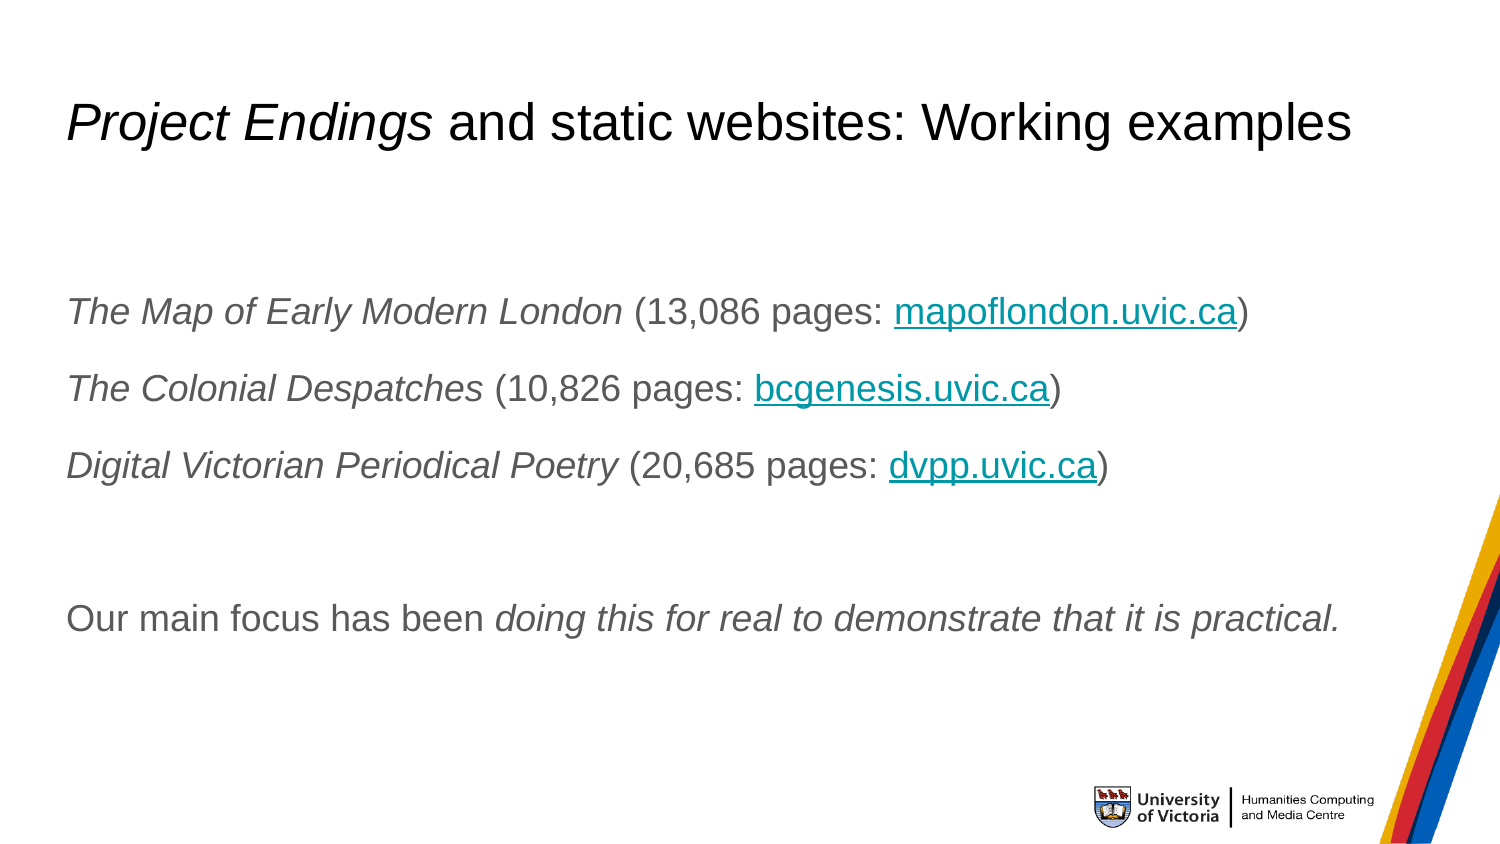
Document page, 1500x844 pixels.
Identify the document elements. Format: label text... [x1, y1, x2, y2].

list The Map of Early Modern London (13,086 pages: mapoflondon.uvic.ca) The Colonial Despatches (10,826 pages: bcgenesis.uvic.ca) Digital Victorian Periodical Poetry (20,685 pages: dvpp.uvic.ca) Our main focus has been doing this for real to demonstrate that it is practical. [51, 189, 1449, 750]
picture [1094, 483, 1500, 844]
title Project Endings and static websites: Working examples [51, 72, 1449, 167]
